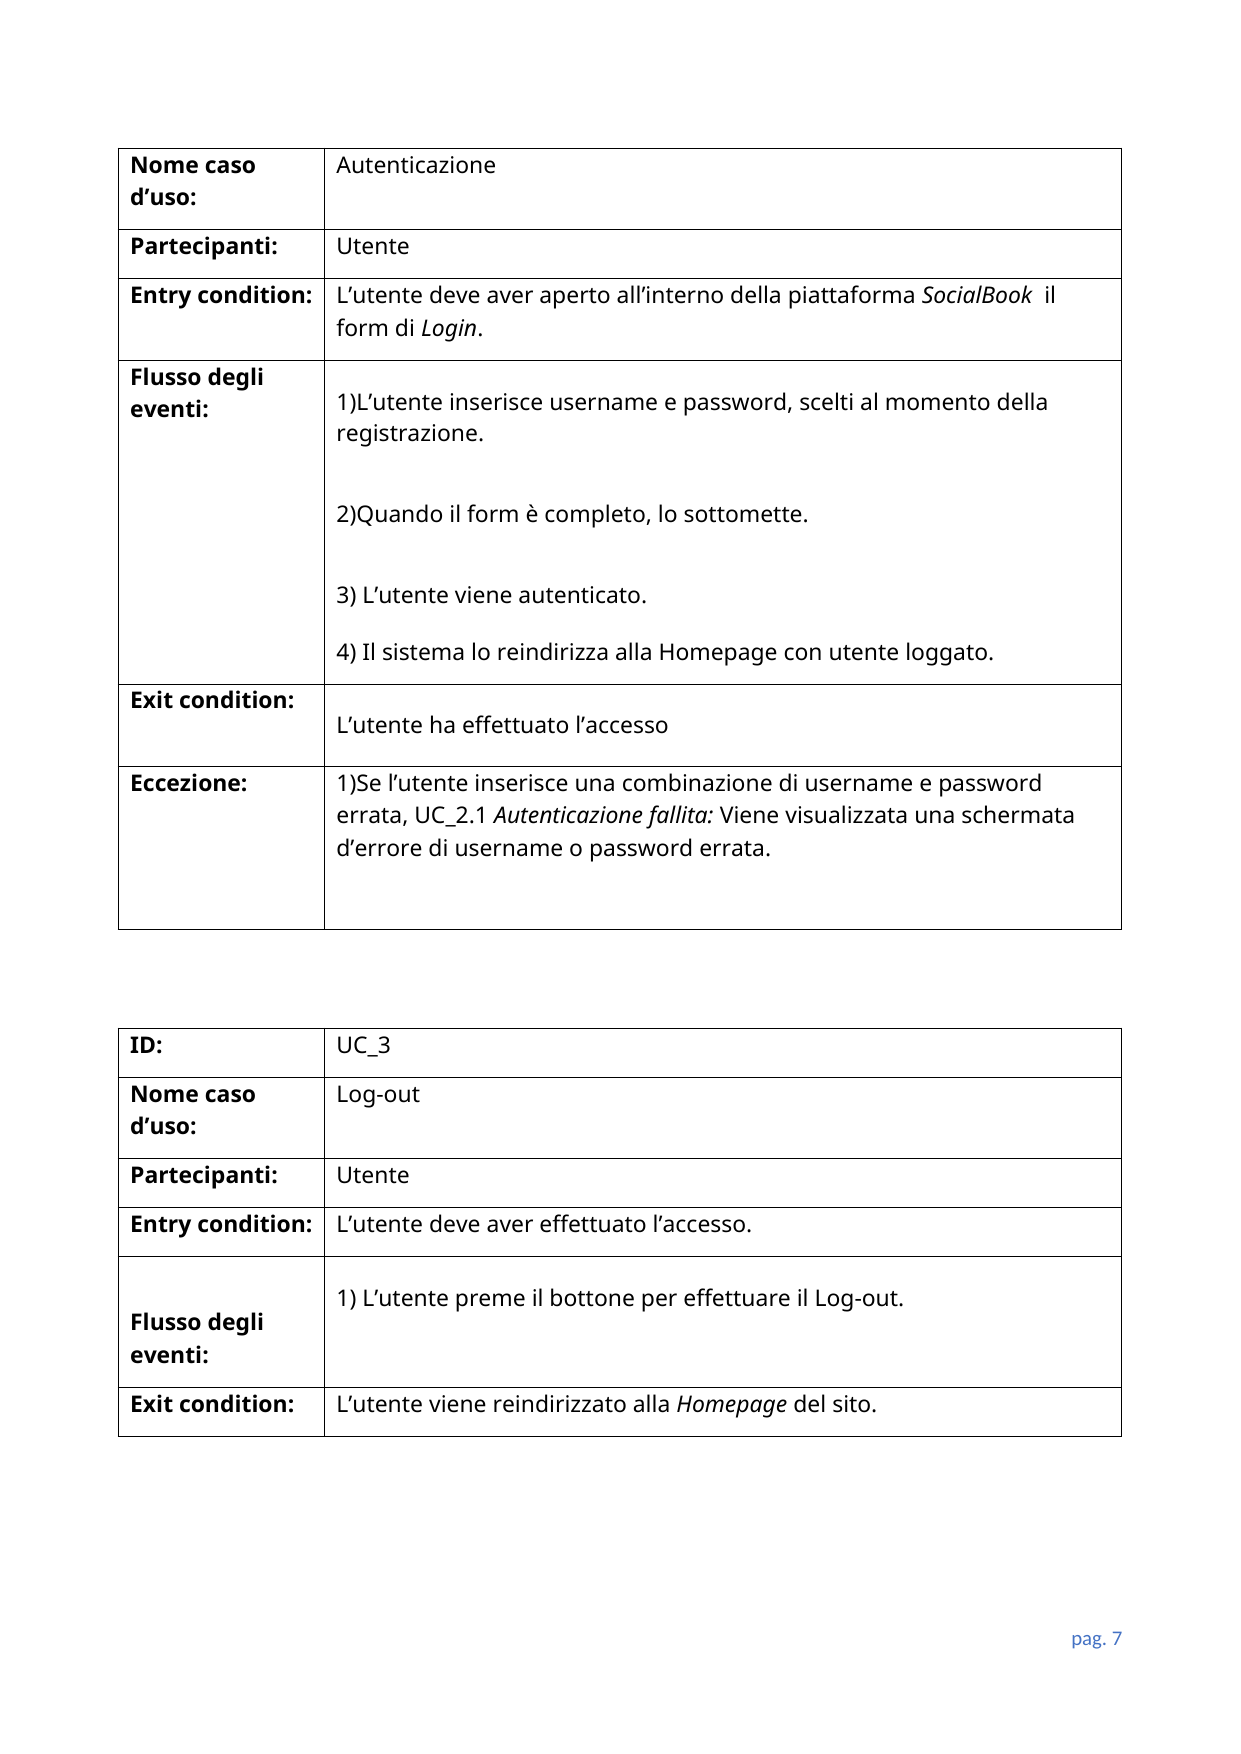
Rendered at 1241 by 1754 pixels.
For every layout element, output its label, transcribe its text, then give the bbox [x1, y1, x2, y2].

table_cell Utente [325, 230, 1121, 278]
table_cell Entry condition: [119, 279, 324, 359]
table_cell 1)Se l’utente inserisce una combinazione di username e password errata, UC_2.1 Autenticazione fallita: Viene visualizzata una schermata d’errore di username o password errata. [325, 767, 1121, 929]
table_header UC_3 [325, 1029, 1121, 1077]
table_header ID: [119, 1029, 324, 1077]
table_cell Partecipanti: [119, 230, 324, 278]
table_cell Autenticazione [325, 149, 1121, 229]
table_cell Nome caso d’uso: [119, 149, 324, 229]
table_cell L’utente viene reindirizzato alla Homepage del sito. [325, 1388, 1121, 1436]
table_cell Entry condition: [119, 1208, 324, 1256]
table_cell Log-out [325, 1078, 1121, 1158]
table_cell Exit condition: [119, 1388, 324, 1436]
table_cell Partecipanti: [119, 1159, 324, 1207]
table_cell Flusso degli eventi: [119, 1257, 324, 1387]
table_cell 1)L’utente inserisce username e password, scelti al momento della registrazione. 2)Quando il form è completo, lo sottomette. 3) L’utente viene autenticato. 4) Il sistema lo reindirizza alla Homepage con utente loggato. [325, 361, 1121, 683]
table_cell Eccezione: [119, 767, 324, 929]
table_cell Utente [325, 1159, 1121, 1207]
table_cell Nome caso d’uso: [119, 1078, 324, 1158]
table_cell Flusso degli eventi: [119, 361, 324, 683]
table_cell 1) L’utente preme il bottone per effettuare il Log-out. [325, 1257, 1121, 1387]
table_cell L’utente ha effettuato l’accesso [325, 685, 1121, 766]
table_cell L’utente deve aver effettuato l’accesso. [325, 1208, 1121, 1256]
table_cell Exit condition: [119, 685, 324, 766]
table_cell L’utente deve aver aperto all’interno della piattaforma SocialBook il form di Login. [325, 279, 1121, 359]
